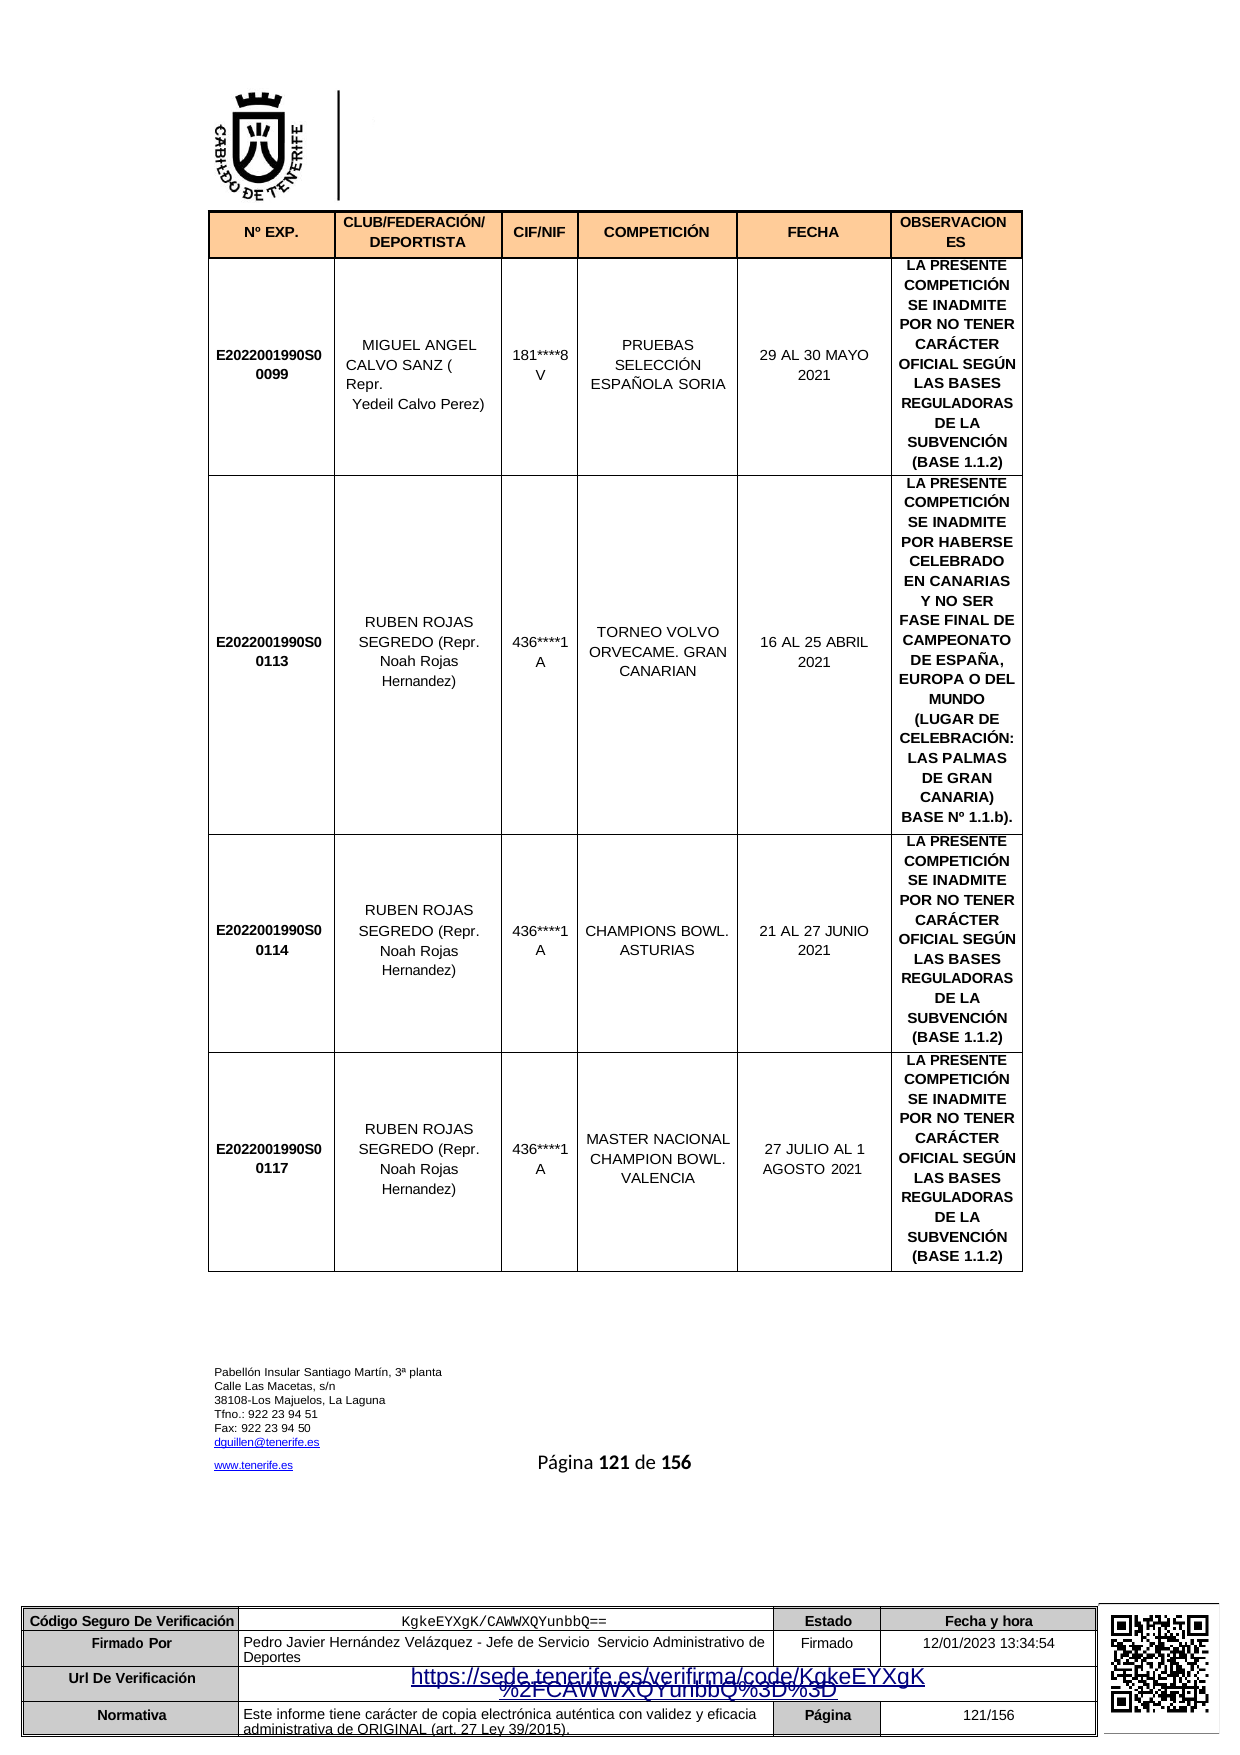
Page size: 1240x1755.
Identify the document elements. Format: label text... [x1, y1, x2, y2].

table_header CIF/NIF [503, 213, 577, 257]
table_cell PRUEBAS SELECCIÓN ESPAÑOLA SORIA [578, 259, 737, 475]
table_cell RUBEN ROJAS SEGREDO (Repr. Noah Rojas Hernandez) [335, 835, 501, 1052]
text Fax: 922 23 94 50 [214, 1422, 1110, 1435]
table_header COMPETICIÓN [579, 213, 736, 257]
table_cell E2022001990S0 0113 [209, 476, 334, 833]
table_cell E2022001990S0 0117 [209, 1053, 334, 1271]
table_cell CHAMPIONS BOWL. ASTURIAS [578, 835, 737, 1052]
table_cell E2022001990S0 0114 [209, 835, 334, 1052]
table_cell 27 JULIO AL 1 AGOSTO 2021 [738, 1053, 891, 1271]
table_cell 21 AL 27 JUNIO 2021 [738, 835, 891, 1052]
table_cell 29 AL 30 MAYO 2021 [738, 259, 891, 475]
table_cell MASTER NACIONAL CHAMPION BOWL. VALENCIA [578, 1053, 737, 1271]
text dguillen@tenerife.es [214, 1436, 1110, 1449]
table_cell LA PRESENTE COMPETICIÓN SE INADMITE POR NO TENER CARÁCTER OFICIAL SEGÚN LAS BASES REGULADORAS DE LA SUBVENCIÓN (BASE 1.1.2) [892, 1053, 1022, 1271]
text 38108-Los Majuelos, La Laguna Tfno.: 922 23 94 51 [214, 1394, 413, 1421]
table_cell TORNEO VOLVO ORVECAME. GRAN CANARIAN [578, 476, 737, 833]
table_cell MIGUEL ANGEL CALVO SANZ ( Repr. Yedeil Calvo Perez) [335, 259, 501, 475]
table_cell 436****1 A [502, 476, 577, 833]
table_cell LA PRESENTE COMPETICIÓN SE INADMITE POR HABERSE CELEBRADO EN CANARIAS Y NO SER FASE FINAL DE CAMPEONATO DE ESPAÑA, EUROPA O DEL MUNDO (LUGAR DE CELEBRACIÓN: LAS PALMAS DE GRAN CANARIA) BASE Nº 1.1.b). [892, 476, 1022, 833]
text Pabellón Insular Santiago Martín, 3ª planta Calle Las Macetas, s/n [214, 1366, 467, 1393]
table_cell LA PRESENTE COMPETICIÓN SE INADMITE POR NO TENER CARÁCTER OFICIAL SEGÚN LAS BASES REGULADORAS DE LA SUBVENCIÓN (BASE 1.1.2) [892, 259, 1022, 475]
table_cell 181****8 V [502, 259, 577, 475]
table_header OBSERVACION ES [892, 213, 1021, 257]
table_header CLUB/FEDERACIÓN/ DEPORTISTA [336, 213, 501, 257]
table_cell RUBEN ROJAS SEGREDO (Repr. Noah Rojas Hernandez) [335, 1053, 501, 1271]
table_cell 436****1 A [502, 1053, 577, 1271]
text www.tenerife.es Página 121 de 156 [214, 1449, 1110, 1474]
table_header FECHA [738, 213, 890, 257]
table_cell 436****1 A [502, 835, 577, 1052]
table_cell RUBEN ROJAS SEGREDO (Repr. Noah Rojas Hernandez) [335, 476, 501, 833]
table_cell 16 AL 25 ABRIL 2021 [738, 476, 891, 833]
table_cell LA PRESENTE COMPETICIÓN SE INADMITE POR NO TENER CARÁCTER OFICIAL SEGÚN LAS BASES REGULADORAS DE LA SUBVENCIÓN (BASE 1.1.2) [892, 835, 1022, 1052]
table_header Nº EXP. [210, 213, 334, 257]
table_cell E2022001990S0 0099 [209, 259, 334, 475]
